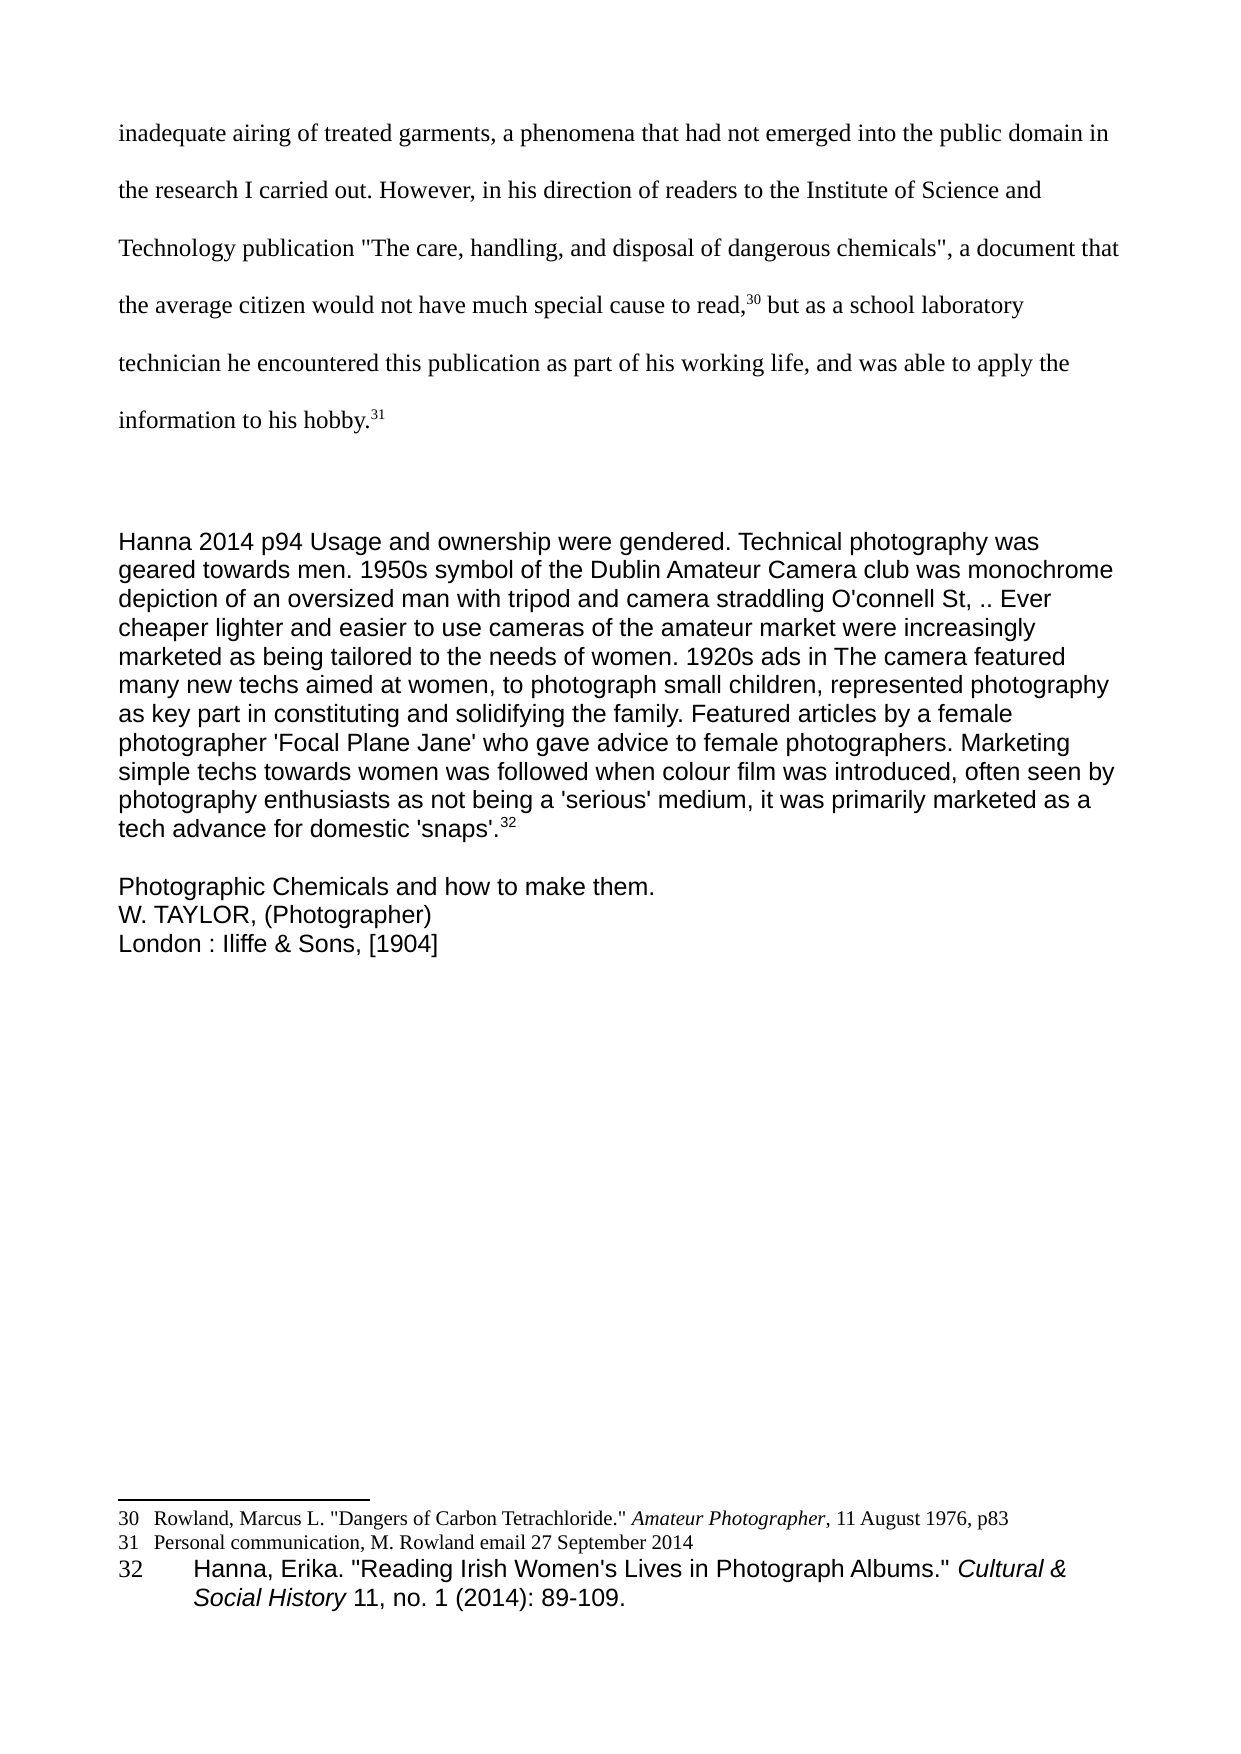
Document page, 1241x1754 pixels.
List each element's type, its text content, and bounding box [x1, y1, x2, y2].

text inadequate airing of treated garments, a phenomena that had not emerged into the public domain in the research I carried out. However, in his direction of readers to the Institute of Science and Technology publication "The care, handling, and disposal of dangerous chemicals", a document that the average citizen would not have much special cause to read, but as a school laboratory technician he encountered this publication as part of his working life, and was able to apply the information to his hobby. [118, 118, 1122, 434]
text Hanna 2014 p94 Usage and ownership were gendered. Technical photography was geared towards men. 1950s symbol of the Dublin Amateur Camera club was monochrome depiction of an oversized man with tripod and camera straddling O'connell St, .. Ever cheaper lighter and easier to use cameras of the amateur market were increasingly marketed as being tailored to the needs of women. 1920s ads in The camera featured many new techs aimed at women, to photograph small children, represented photography as key part in constituting and solidifying the family. Featured articles by a female photographer 'Focal Plane Jane' who gave advice to female photographers. Marketing simple techs towards women was followed when colour film was introduced, often seen by photography enthusiasts as not being a 'serious' medium, it was primarily marketed as a tech advance for domestic 'snaps'. [118, 527, 1122, 843]
text Personal communication, M. Rowland email 27 September 2014 [118, 1530, 1122, 1554]
text Photographic Chemicals and how to make them. [118, 872, 1122, 901]
text London : Iliffe & Sons, [1904] [118, 929, 1122, 958]
text Rowland, Marcus L. "Dangers of Carbon Tetrachloride." Amateur Photographer, 11 August 1976, p83 [118, 1506, 1122, 1530]
text W. TAYLOR, (Photographer) [118, 901, 1122, 929]
text Hanna, Erika. "Reading Irish Women's Lives in Photograph Albums." Cultural & Social History 11, no. 1 (2014): 89-109. [118, 1554, 1122, 1612]
